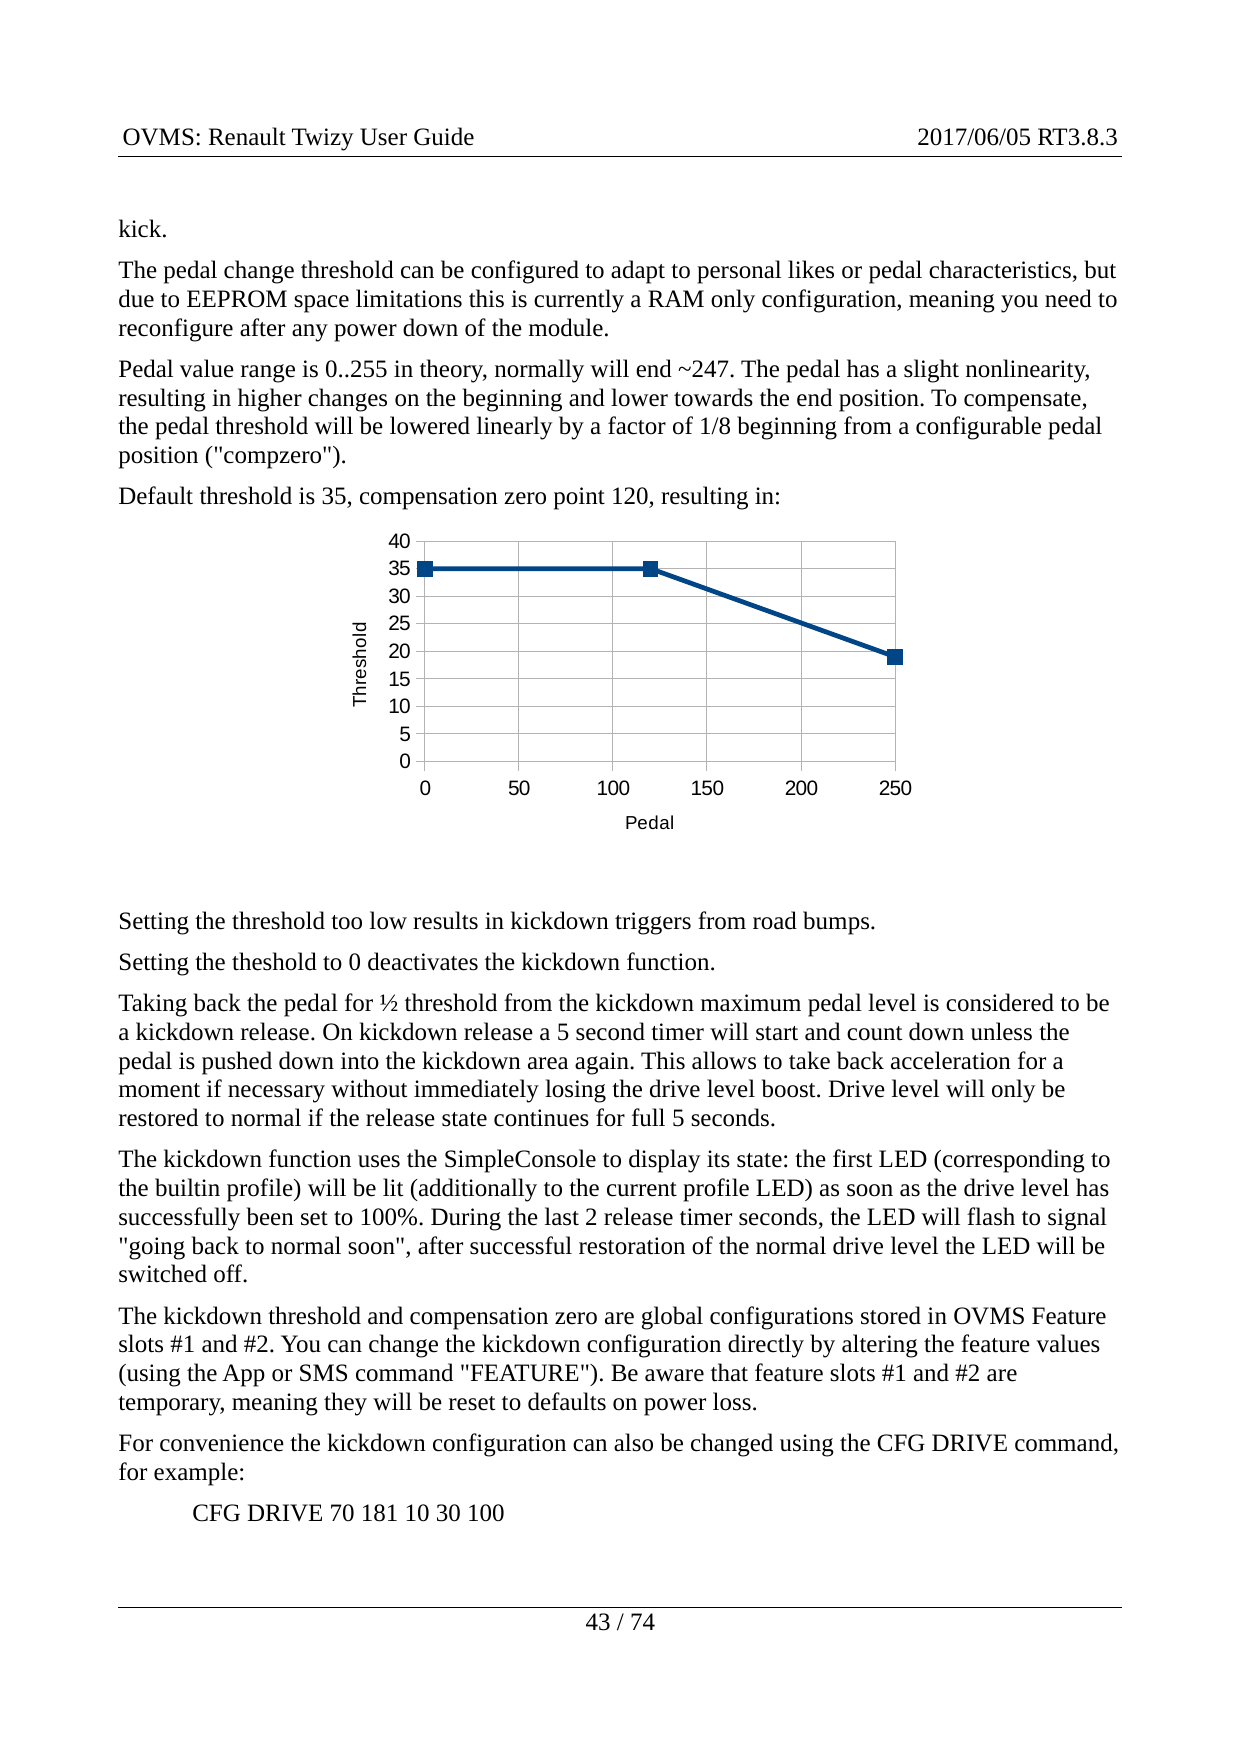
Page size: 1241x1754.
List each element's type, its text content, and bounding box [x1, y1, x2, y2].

text Pedal value range is 0..255 in theory, normally will end ~247. The pedal has a slight nonlinearity, resulting in higher changes on the beginning and lower towards the end position. To compensate, the pedal threshold will be lowered linearly by a factor of 1/8 beginning from a configurable pedal position ("compzero"). [118, 354, 1122, 469]
text Setting the threshold too low results in kickdown triggers from road bumps. [118, 906, 1122, 934]
text The pedal change threshold can be configured to adapt to personal likes or pedal characteristics, but due to EEPROM space limitations this is currently a RAM only configuration, meaning you need to reconfigure after any power down of the module. [118, 255, 1122, 341]
text CFG DRIVE 70 181 10 30 100 [118, 1498, 1122, 1527]
text For convenience the kickdown configuration can also be changed using the CFG DRIVE command, for example: [118, 1428, 1122, 1486]
text The kickdown threshold and compensation zero are global configurations stored in OVMS Feature slots #1 and #2. You can change the kickdown configuration directly by altering the feature values (using the App or SMS command "FEATURE"). Be aware that feature slots #1 and #2 are temporary, meaning they will be reset to defaults on power loss. [118, 1301, 1122, 1416]
text Setting the theshold to 0 deactivates the kickdown function. [118, 947, 1122, 976]
text Taking back the pedal for ½ threshold from the kickdown maximum pedal level is considered to be a kickdown release. On kickdown release a 5 second timer will start and count down unless the pedal is pushed down into the kickdown area again. This allows to take back acceleration for a moment if necessary without immediately losing the drive level boost. Drive level will only be restored to normal if the release state continues for full 5 seconds. [118, 988, 1122, 1132]
text kick. [118, 214, 1122, 243]
text The kickdown function uses the SimpleConsole to display its state: the first LED (corresponding to the builtin profile) will be lit (additionally to the current profile LED) as soon as the drive level has successfully been set to 100%. During the last 2 release timer seconds, the LED will flash to signal "going back to normal soon", after successful restoration of the normal drive level the LED will be switched off. [118, 1144, 1122, 1288]
text Default threshold is 35, compensation zero point 120, resulting in: [118, 481, 1122, 510]
